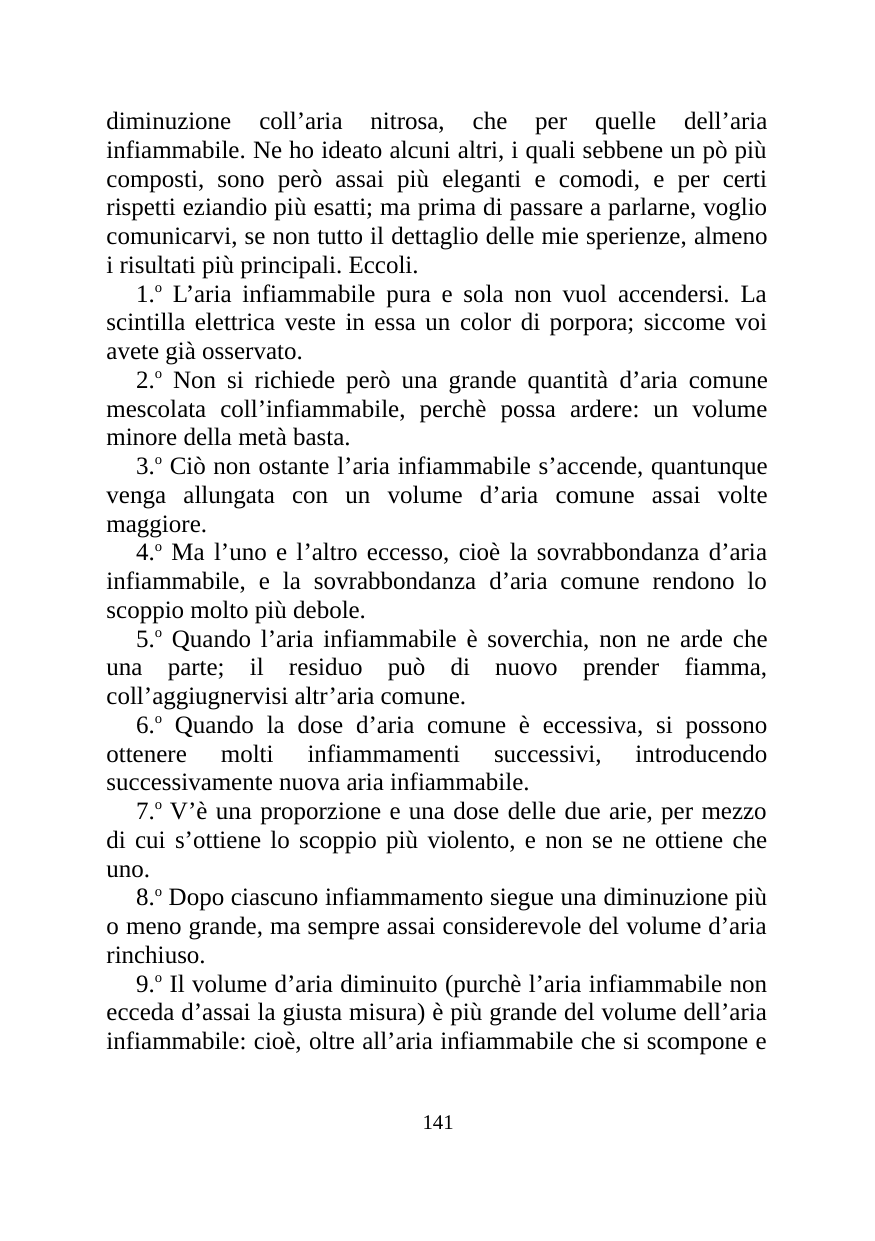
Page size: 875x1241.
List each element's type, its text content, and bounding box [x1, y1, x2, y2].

text diminuzione coll’aria nitrosa, che per quelle dell’aria infiammabile. Ne ho ideato alcuni altri, i quali sebbene un pò più composti, sono però assai più eleganti e comodi, e per certi rispetti eziandio più esatti; ma prima di passare a parlarne, voglio comunicarvi, se non tutto il dettaglio delle mie sperienze, almeno i risultati più principali. Eccoli. [106, 106, 768, 279]
text 2.o Non si richiede però una grande quantità d’aria comune mescolata coll’infiammabile, perchè possa ardere: un volume minore della metà basta. [106, 365, 768, 451]
text 7.o V’è una proporzione e una dose delle due arie, per mezzo di cui s’ottiene lo scoppio più violento, e non se ne ottiene che uno. [106, 796, 768, 882]
text 6.o Quando la dose d’aria comune è eccessiva, si possono ottenere molti infiammamenti successivi, introducendo successivamente nuova aria infiammabile. [106, 710, 768, 796]
text 9.o Il volume d’aria diminuito (purchè l’aria infiammabile non ecceda d’assai la giusta misura) è più grande del volume dell’aria infiammabile: cioè, oltre all’aria infiammabile che si scompone e [106, 969, 768, 1055]
text 3.o Ciò non ostante l’aria infiammabile s’accende, quantunque venga allungata con un volume d’aria comune assai volte maggiore. [106, 451, 768, 537]
text 5.o Quando l’aria infiammabile è soverchia, non ne arde che una parte; il residuo può di nuovo prender fiamma, coll’aggiugnervisi altr’aria comune. [106, 624, 768, 710]
text 1.o L’aria infiammabile pura e sola non vuol accendersi. La scintilla elettrica veste in essa un color di porpora; siccome voi avete già osservato. [106, 279, 768, 365]
text 8.o Dopo ciascuno infiammamento siegue una diminuzione più o meno grande, ma sempre assai considerevole del volume d’aria rinchiuso. [106, 882, 768, 969]
text 4.o Ma l’uno e l’altro eccesso, cioè la sovrabbondanza d’aria infiammabile, e la sovrabbondanza d’aria comune rendono lo scoppio molto più debole. [106, 537, 768, 624]
